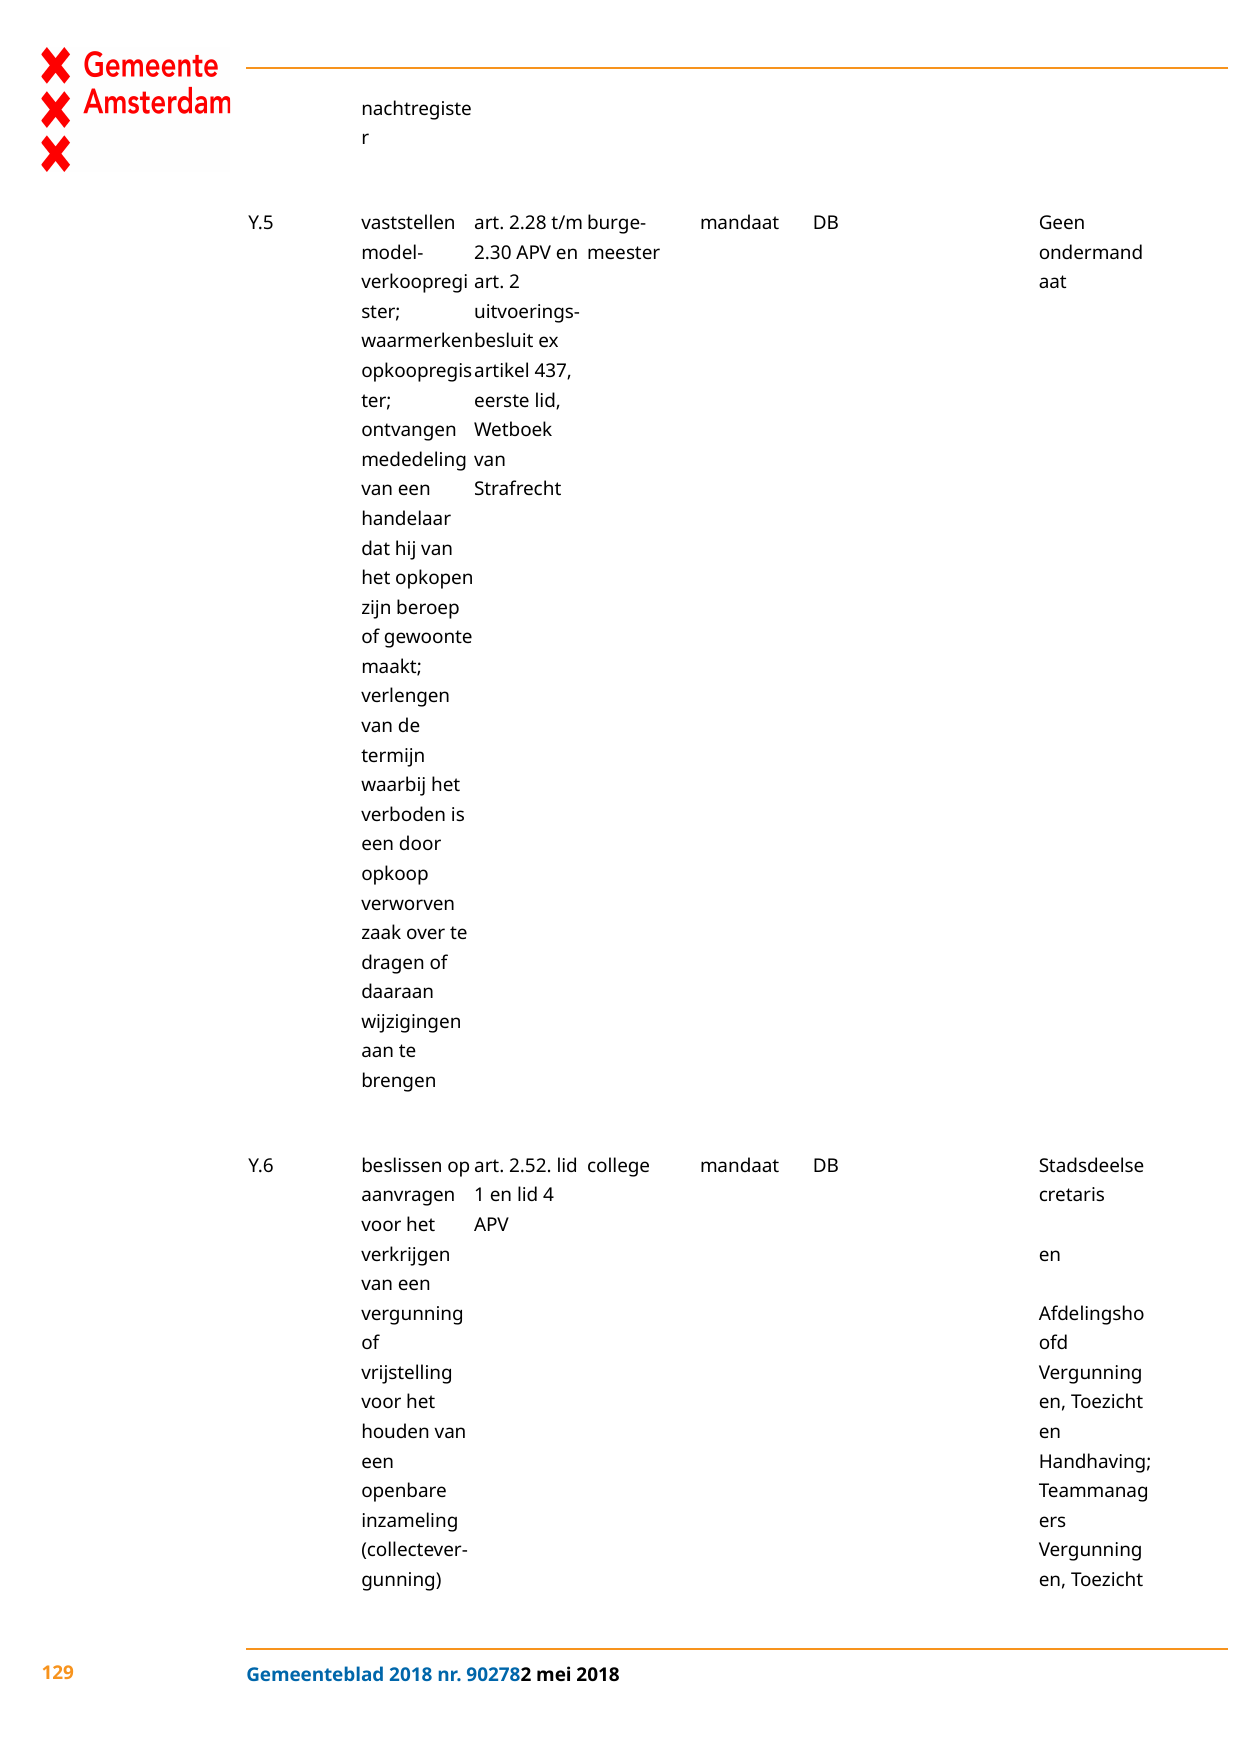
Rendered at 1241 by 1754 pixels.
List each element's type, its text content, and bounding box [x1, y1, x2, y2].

table_cell college [587, 1123, 700, 1592]
table_cell Stadsdeelsecretaris en Afdelingshoofd Vergunningen, Toezicht en Handhaving; Teammanagers Vergunningen, Toezicht [1039, 1123, 1152, 1592]
table_cell [1039, 95, 1152, 180]
table_cell [926, 180, 1038, 1122]
picture [41, 47, 231, 172]
table_cell [248, 95, 361, 180]
table_cell [587, 95, 700, 180]
table_cell DB [813, 180, 926, 1122]
table_cell [700, 95, 813, 180]
table_cell vaststellen model-verkoopregister; waarmerken opkoopregister; ontvangen mededeling van een handelaar dat hij van het opkopen zijn beroep of gewoonte maakt; verlengen van de termijn waarbij het verboden is een door opkoop verworven zaak over te dragen of daaraan wijzigingen aan te brengen [361, 180, 474, 1122]
table_cell DB [813, 1123, 926, 1592]
table_cell mandaat [700, 1123, 813, 1592]
table_cell mandaat [700, 180, 813, 1122]
table_cell art. 2.28 t/m 2.30 APV en art. 2 uitvoerings-besluit ex artikel 437, eerste lid, Wetboek van Strafrecht [474, 180, 587, 1122]
table_cell burge-meester [587, 180, 700, 1122]
table_cell [474, 95, 587, 180]
table_cell beslissen op aanvragen voor het verkrijgen van een vergunning of vrijstelling voor het houden van een openbare inzameling (collectever-gunning) [361, 1123, 474, 1592]
table_cell art. 2.52. lid 1 en lid 4 APV [474, 1123, 587, 1592]
table_cell Y.5 [248, 180, 361, 1122]
table_cell Y.6 [248, 1123, 361, 1592]
table_cell Geen ondermandaat [1039, 180, 1152, 1122]
table_cell nachtregister [361, 95, 474, 180]
table_cell [813, 95, 926, 180]
table_cell [926, 1123, 1038, 1592]
table_cell [926, 95, 1038, 180]
